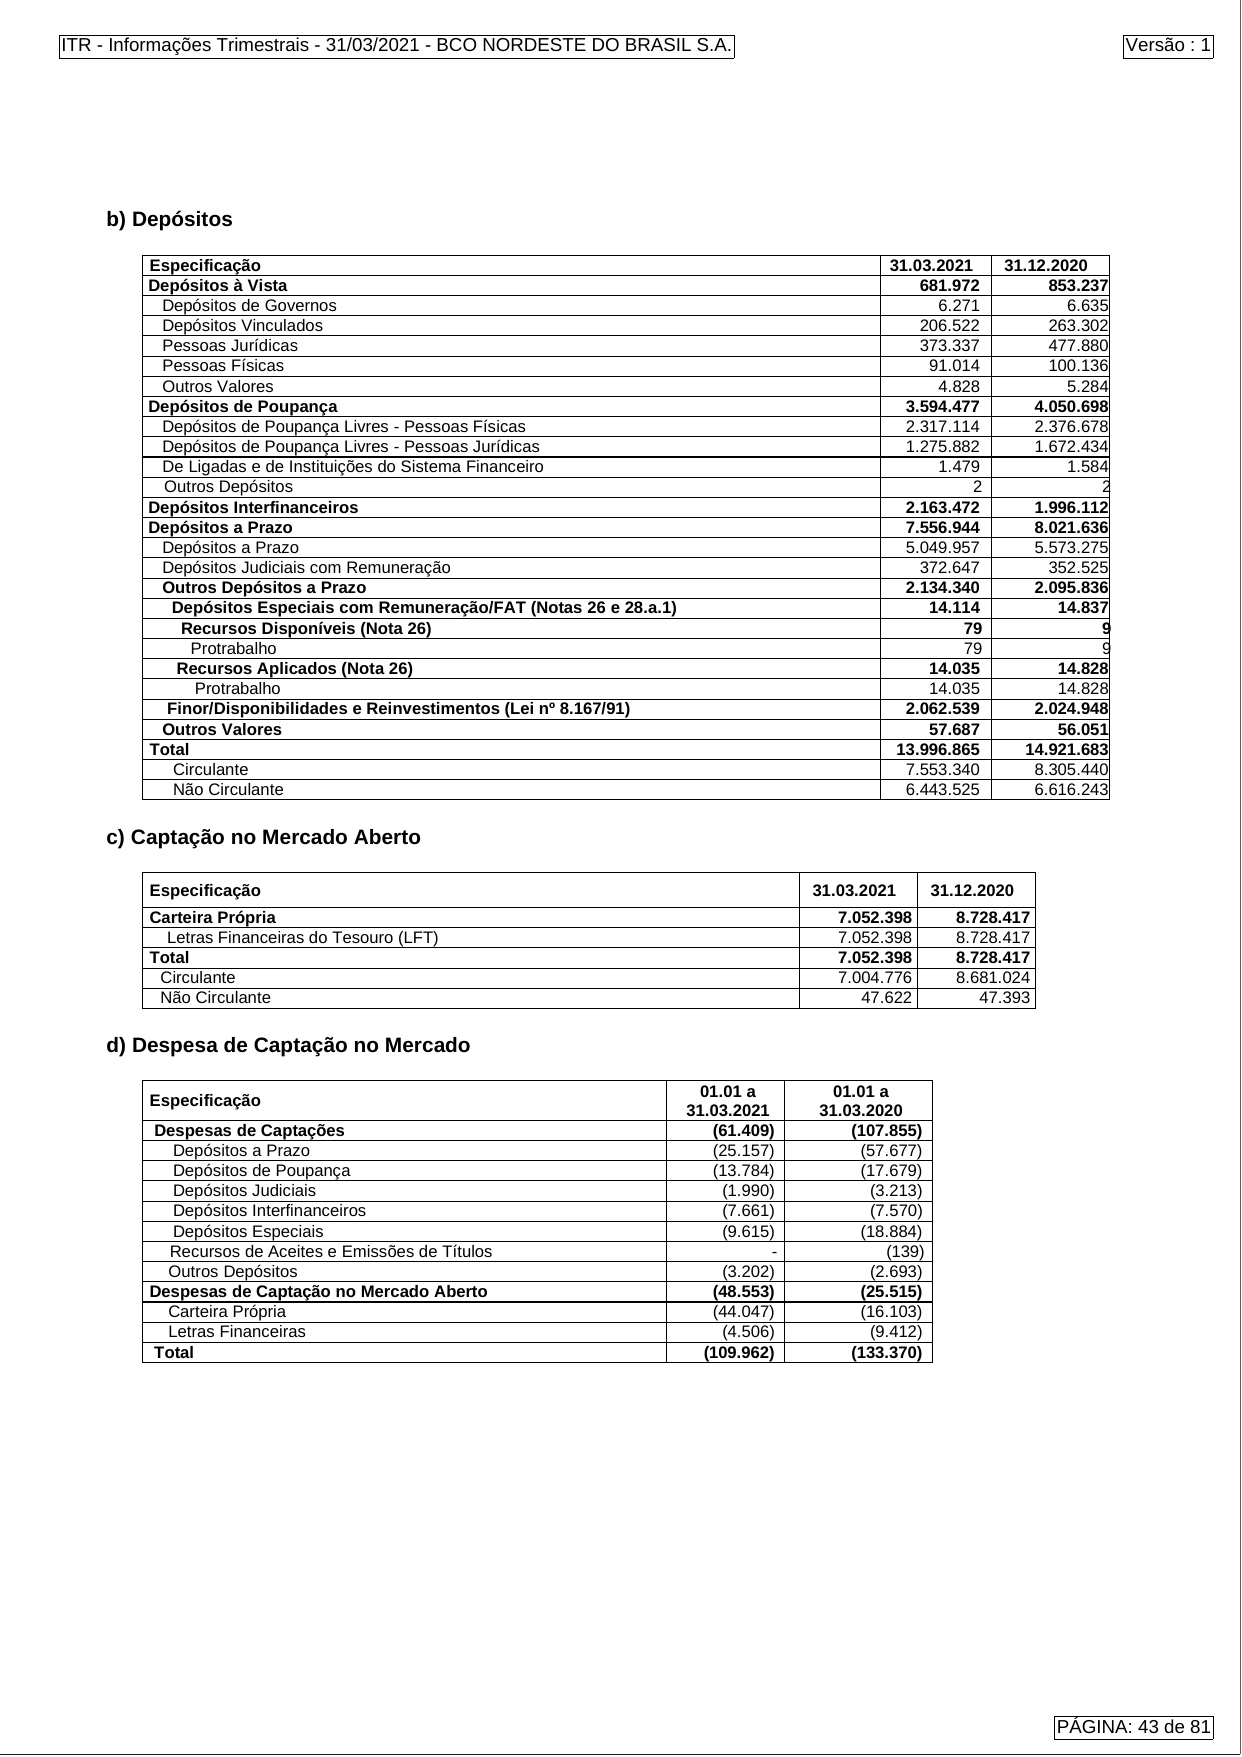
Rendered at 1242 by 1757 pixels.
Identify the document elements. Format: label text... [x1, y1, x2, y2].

table_cell 1.584 [992, 458, 1109, 477]
table_cell 2.134.340 [881, 579, 991, 598]
table_cell Depósitos Interfinanceiros [143, 498, 880, 517]
table_header 31.03.2021 [800, 873, 917, 907]
table_cell Recursos Aplicados (Nota 26) [143, 659, 880, 678]
table_cell (1.990) [667, 1181, 784, 1201]
text b) Depósitos [106, 207, 1225, 230]
table_cell 352.525 [992, 558, 1109, 577]
table_cell - [667, 1242, 784, 1261]
table_cell 6.443.525 [881, 780, 991, 799]
table_cell 8.021.636 [992, 518, 1109, 537]
table_cell 56.051 [992, 720, 1109, 739]
table_cell (18.884) [785, 1222, 932, 1241]
table_cell 47.622 [800, 989, 917, 1008]
table_cell 2.376.678 [992, 417, 1109, 436]
table_cell Depósitos Interfinanceiros [143, 1202, 666, 1221]
table_cell 6.616.243 [992, 780, 1109, 799]
table_cell 6.635 [992, 296, 1109, 315]
table_cell 9 [992, 639, 1109, 658]
table_cell 14.035 [881, 659, 991, 678]
table_header 31.12.2020 [992, 256, 1109, 275]
table_header 01.01 a 31.03.2020 [785, 1081, 932, 1120]
table_cell 14.828 [992, 679, 1109, 698]
table_cell 1.479 [881, 458, 991, 477]
table_cell 7.556.944 [881, 518, 991, 537]
table_cell 8.305.440 [992, 760, 1109, 779]
table_cell De Ligadas e de Instituições do Sistema Financeiro [143, 458, 880, 477]
table_cell Letras Financeiras [143, 1323, 666, 1342]
table_cell 2.095.836 [992, 579, 1109, 598]
table_cell 7.052.398 [800, 948, 917, 967]
table_cell Depósitos de Poupança [143, 397, 880, 416]
table_cell 4.828 [881, 377, 991, 396]
table_cell Circulante [143, 969, 799, 988]
table_cell (2.693) [785, 1262, 932, 1281]
table_cell Circulante [143, 760, 880, 779]
table_cell (7.661) [667, 1202, 784, 1221]
table_cell 79 [881, 619, 991, 638]
table_cell Outros Valores [143, 377, 880, 396]
table_header 31.03.2021 [881, 256, 991, 275]
table_header Especificação [143, 1081, 666, 1120]
table_cell (109.962) [667, 1343, 784, 1362]
table_cell Recursos de Aceites e Emissões de Títulos [143, 1242, 666, 1261]
table_cell 14.035 [881, 679, 991, 698]
table_cell Recursos Disponíveis (Nota 26) [143, 619, 880, 638]
table_cell Depósitos de Poupança Livres - Pessoas Jurídicas [143, 437, 880, 456]
table_cell Outros Depósitos a Prazo [143, 579, 880, 598]
table_cell 14.921.683 [992, 740, 1109, 759]
table_cell 8.728.417 [918, 908, 1035, 927]
table_cell 8.728.417 [918, 948, 1035, 967]
table_cell 7.052.398 [800, 908, 917, 927]
table_cell Total [143, 740, 880, 759]
table_cell Protrabalho [143, 639, 880, 658]
table_cell 8.681.024 [918, 969, 1035, 988]
table_cell 2 [881, 478, 991, 497]
table_cell (16.103) [785, 1303, 932, 1322]
table_cell 13.996.865 [881, 740, 991, 759]
table_cell 4.050.698 [992, 397, 1109, 416]
table_cell 7.553.340 [881, 760, 991, 779]
text d) Despesa de Captação no Mercado [106, 1033, 1225, 1057]
table_cell Depósitos de Poupança [143, 1161, 666, 1180]
table_cell 373.337 [881, 336, 991, 356]
table_cell Depósitos a Prazo [143, 1141, 666, 1160]
table_cell 14.114 [881, 599, 991, 618]
table_cell 2.062.539 [881, 700, 991, 719]
table_header Especificação [143, 256, 880, 275]
table_cell Total [143, 1343, 666, 1362]
table_cell (139) [785, 1242, 932, 1261]
table_cell (48.553) [667, 1282, 784, 1301]
table_cell Total [143, 948, 799, 967]
table_cell (9.412) [785, 1323, 932, 1342]
table_cell (57.677) [785, 1141, 932, 1160]
table_cell 3.594.477 [881, 397, 991, 416]
table_cell Depósitos Especiais com Remuneração/FAT (Notas 26 e 28.a.1) [143, 599, 880, 618]
table_cell 2.024.948 [992, 700, 1109, 719]
table_header 01.01 a 31.03.2021 [667, 1081, 784, 1120]
table_cell Finor/Disponibilidades e Reinvestimentos (Lei nº 8.167/91) [143, 700, 880, 719]
table_cell 79 [881, 639, 991, 658]
table_cell Não Circulante [143, 989, 799, 1008]
table_cell Depósitos a Prazo [143, 538, 880, 557]
table_cell 100.136 [992, 357, 1109, 376]
table_cell 14.828 [992, 659, 1109, 678]
table_cell 1.275.882 [881, 437, 991, 456]
table_cell Outros Depósitos [143, 1262, 666, 1281]
table_cell 9 [992, 619, 1109, 638]
table_cell 1.672.434 [992, 437, 1109, 456]
table_cell (25.157) [667, 1141, 784, 1160]
table_cell 14.837 [992, 599, 1109, 618]
text c) Captação no Mercado Aberto [106, 824, 1225, 848]
table_cell 853.237 [992, 276, 1109, 295]
table_cell Carteira Própria [143, 908, 799, 927]
table_cell 263.302 [992, 316, 1109, 335]
table_cell Depósitos a Prazo [143, 518, 880, 537]
table_header 31.12.2020 [918, 873, 1035, 907]
table_cell (133.370) [785, 1343, 932, 1362]
table_cell 7.004.776 [800, 969, 917, 988]
table_cell 47.393 [918, 989, 1035, 1008]
table_cell Carteira Própria [143, 1303, 666, 1322]
table_cell 681.972 [881, 276, 991, 295]
table_cell Depósitos de Governos [143, 296, 880, 315]
table_cell 8.728.417 [918, 928, 1035, 947]
table_cell 206.522 [881, 316, 991, 335]
table_cell 477.880 [992, 336, 1109, 356]
table_cell Depósitos Judiciais com Remuneração [143, 558, 880, 577]
table_cell (17.679) [785, 1161, 932, 1180]
table_cell Não Circulante [143, 780, 880, 799]
table_cell Pessoas Físicas [143, 357, 880, 376]
table_cell (25.515) [785, 1282, 932, 1301]
table_cell (44.047) [667, 1303, 784, 1322]
table_cell (7.570) [785, 1202, 932, 1221]
table_cell 372.647 [881, 558, 991, 577]
table_cell Outros Valores [143, 720, 880, 739]
table_cell 2.317.114 [881, 417, 991, 436]
table_cell 5.573.275 [992, 538, 1109, 557]
table_cell 7.052.398 [800, 928, 917, 947]
table_cell Despesas de Captação no Mercado Aberto [143, 1282, 666, 1301]
table_cell (9.615) [667, 1222, 784, 1241]
table_cell Protrabalho [143, 679, 880, 698]
table_cell 5.284 [992, 377, 1109, 396]
table_cell Pessoas Jurídicas [143, 336, 880, 356]
table_cell (3.202) [667, 1262, 784, 1281]
table_cell Outros Depósitos [143, 478, 880, 497]
table_cell 6.271 [881, 296, 991, 315]
table_header Especificação [143, 873, 799, 907]
table_cell Depósitos Vinculados [143, 316, 880, 335]
table_cell 91.014 [881, 357, 991, 376]
table_cell Depósitos à Vista [143, 276, 880, 295]
table_cell 1.996.112 [992, 498, 1109, 517]
table_cell Depósitos Judiciais [143, 1181, 666, 1201]
table_cell 5.049.957 [881, 538, 991, 557]
table_cell 2 [992, 478, 1109, 497]
table_cell Letras Financeiras do Tesouro (LFT) [143, 928, 799, 947]
table_cell (3.213) [785, 1181, 932, 1201]
table_cell (13.784) [667, 1161, 784, 1180]
table_cell Depósitos de Poupança Livres - Pessoas Físicas [143, 417, 880, 436]
table_cell (107.855) [785, 1121, 932, 1140]
table_cell 2.163.472 [881, 498, 991, 517]
table_cell (4.506) [667, 1323, 784, 1342]
table_cell (61.409) [667, 1121, 784, 1140]
table_cell 57.687 [881, 720, 991, 739]
table_cell Depósitos Especiais [143, 1222, 666, 1241]
table_cell Despesas de Captações [143, 1121, 666, 1140]
